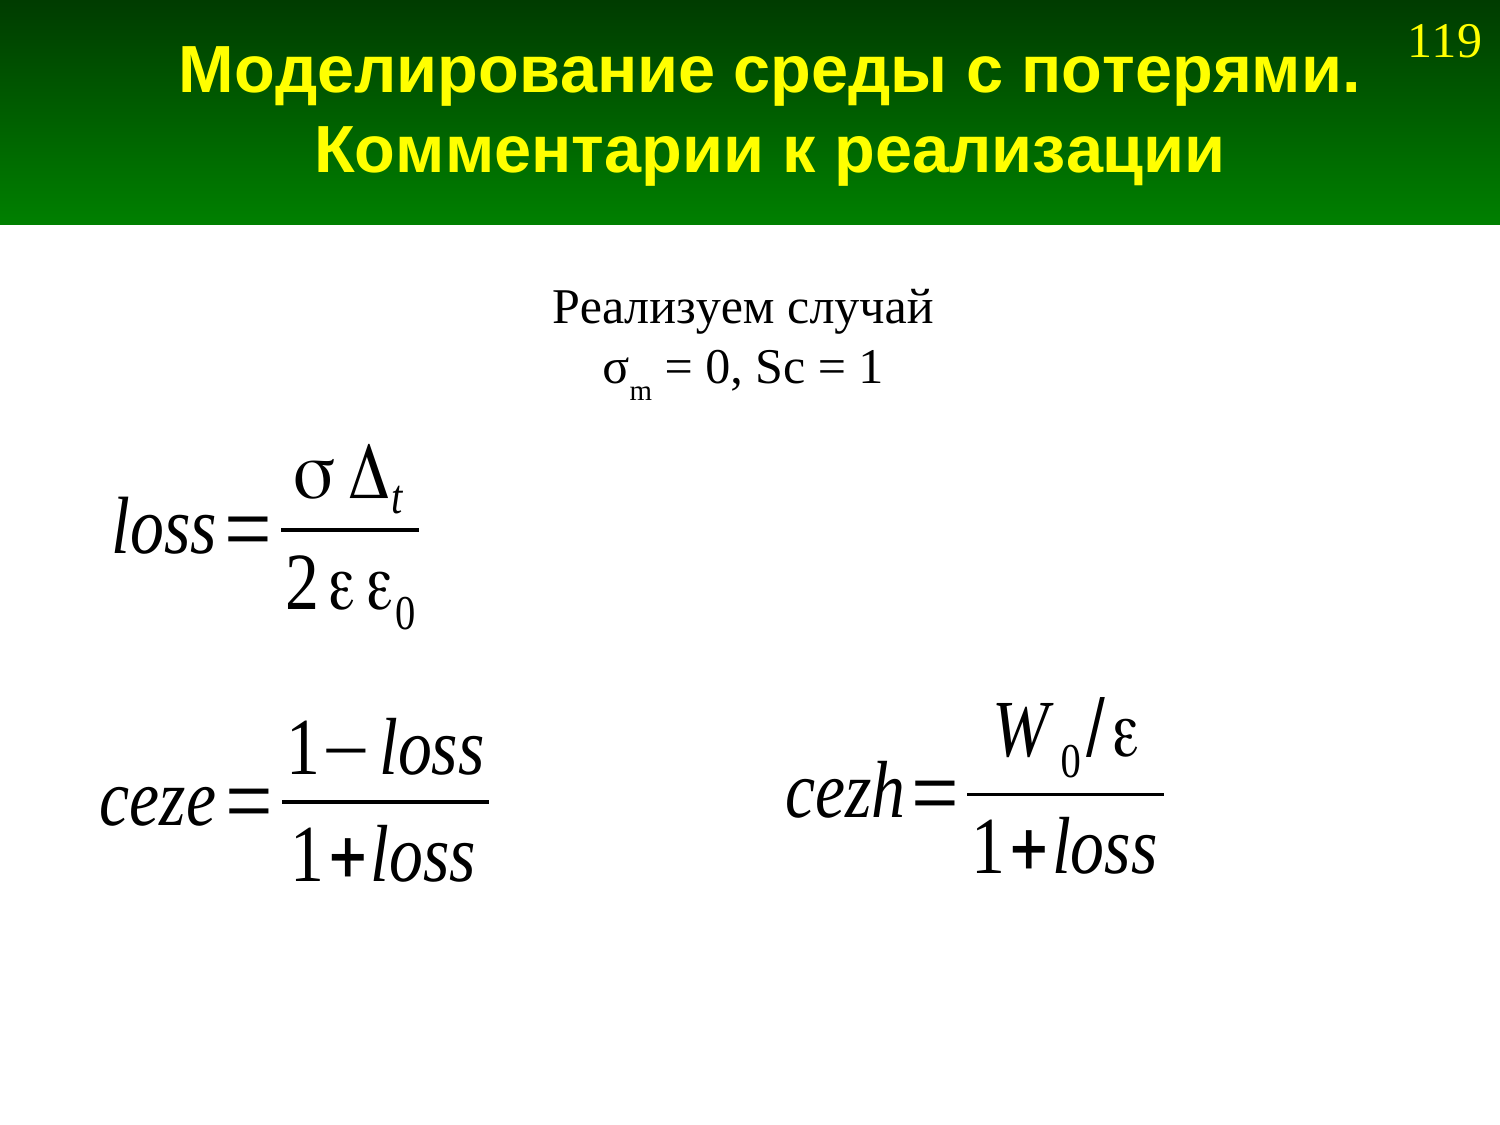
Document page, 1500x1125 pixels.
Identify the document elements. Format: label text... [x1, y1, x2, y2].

chart [82, 703, 508, 898]
text_box Реализуем случай σm = 0, Sc = 1 [537, 266, 963, 414]
title Моделирование среды с потерями. Комментарии к реализации [100, 0, 1441, 249]
chart [768, 685, 1185, 893]
chart [94, 437, 439, 642]
